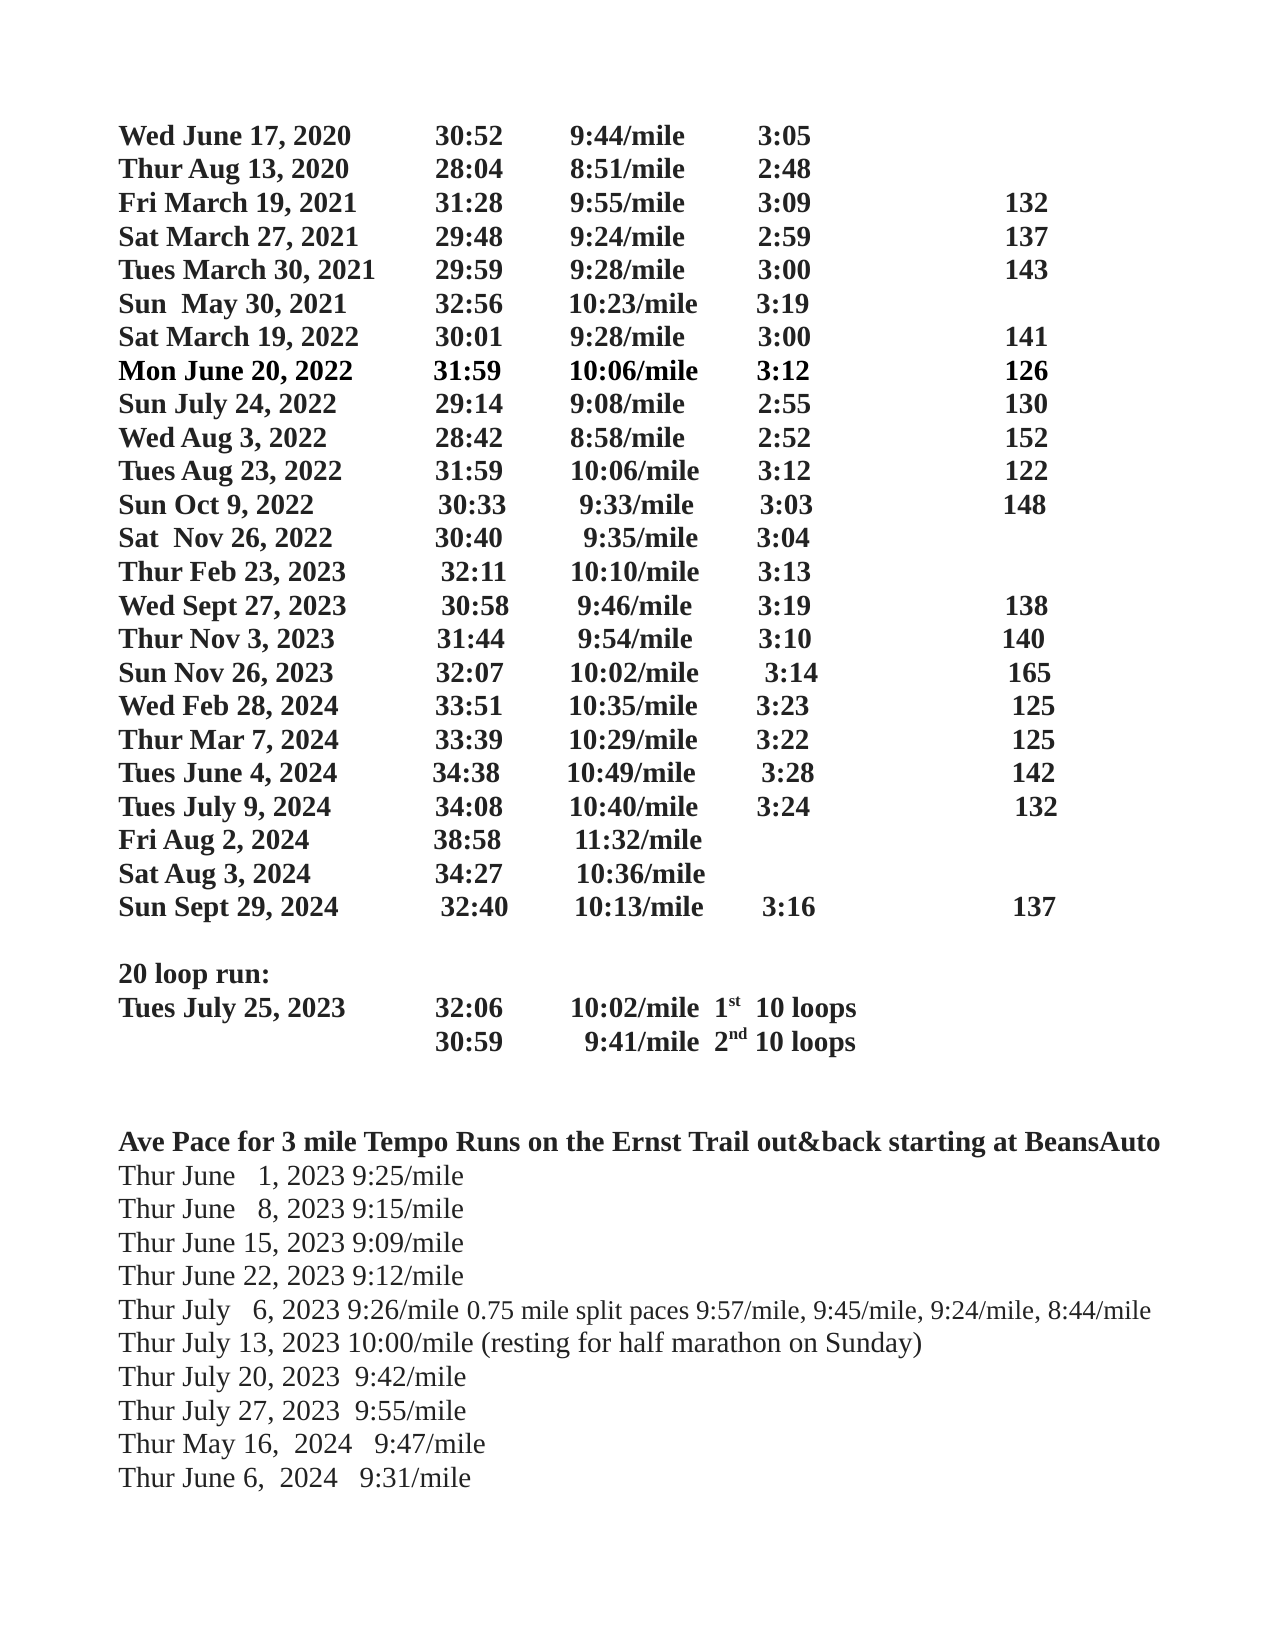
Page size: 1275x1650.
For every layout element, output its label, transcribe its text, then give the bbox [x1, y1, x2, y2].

text 30:59 9:41/mile 2nd 10 loops [118, 1024, 1161, 1057]
text Tues Aug 23, 2022 31:59 10:06/mile 3:12 122 [118, 453, 1161, 487]
text Fri March 19, 2021 31:28 9:55/mile 3:09 132 [118, 185, 1161, 219]
text Thur June 8, 2023 9:15/mile [118, 1191, 1161, 1225]
text Tues July 9, 2024 34:08 10:40/mile 3:24 132 [118, 789, 1161, 822]
text Thur Nov 3, 2023 31:44 9:54/mile 3:10 140 [118, 621, 1161, 655]
text Thur June 1, 2023 9:25/mile [118, 1158, 1161, 1191]
text Thur June 15, 2023 9:09/mile [118, 1225, 1161, 1258]
text Fri Aug 2, 2024 38:58 11:32/mile [118, 822, 1161, 856]
text Thur May 16, 2024 9:47/mile [118, 1426, 1161, 1460]
text Tues June 4, 2024 34:38 10:49/mile 3:28 142 [118, 755, 1161, 789]
text Sun May 30, 2021 32:56 10:23/mile 3:19 [118, 286, 1161, 319]
text Tues July 25, 2023 32:06 10:02/mile 1st 10 loops [118, 990, 1161, 1024]
text Tues March 30, 2021 29:59 9:28/mile 3:00 143 [118, 252, 1161, 286]
text 20 loop run: [118, 957, 1161, 990]
text Sun July 24, 2022 29:14 9:08/mile 2:55 130 [118, 386, 1161, 420]
text Sat Aug 3, 2024 34:27 10:36/mile [118, 856, 1161, 889]
text Thur Feb 23, 2023 32:11 10:10/mile 3:13 [118, 554, 1161, 588]
text Sun Nov 26, 2023 32:07 10:02/mile 3:14 165 [118, 655, 1161, 688]
text Thur June 6, 2024 9:31/mile [118, 1460, 1161, 1493]
text Thur July 20, 2023 9:42/mile [118, 1359, 1161, 1393]
text Thur July 27, 2023 9:55/mile [118, 1393, 1161, 1426]
text Ave Pace for 3 mile Tempo Runs on the Ernst Trail out&back starting at BeansAuto [118, 1124, 1161, 1158]
text Thur July 13, 2023 10:00/mile (resting for half marathon on Sunday) [118, 1326, 1161, 1359]
text Wed June 17, 2020 30:52 9:44/mile 3:05 [118, 118, 1161, 152]
text Wed Aug 3, 2022 28:42 8:58/mile 2:52 152 [118, 420, 1161, 453]
text Thur June 22, 2023 9:12/mile [118, 1258, 1161, 1292]
text Sat Nov 26, 2022 30:40 9:35/mile 3:04 [118, 521, 1161, 554]
text Sat March 19, 2022 30:01 9:28/mile 3:00 141 [118, 319, 1161, 353]
text Thur July 6, 2023 9:26/mile 0.75 mile split paces 9:57/mile, 9:45/mile, 9:24/mile, 8:44/mile [118, 1292, 1161, 1326]
text Sun Oct 9, 2022 30:33 9:33/mile 3:03 148 [118, 487, 1161, 521]
text Wed Feb 28, 2024 33:51 10:35/mile 3:23 125 [118, 688, 1161, 722]
text Mon June 20, 2022 31:59 10:06/mile 3:12 126 [118, 353, 1157, 386]
text Thur Mar 7, 2024 33:39 10:29/mile 3:22 125 [118, 722, 1161, 755]
text Sun Sept 29, 2024 32:40 10:13/mile 3:16 137 [118, 889, 1161, 923]
text Thur Aug 13, 2020 28:04 8:51/mile 2:48 [118, 152, 1161, 185]
text Wed Sept 27, 2023 30:58 9:46/mile 3:19 138 [118, 588, 1161, 621]
text Sat March 27, 2021 29:48 9:24/mile 2:59 137 [118, 219, 1161, 252]
